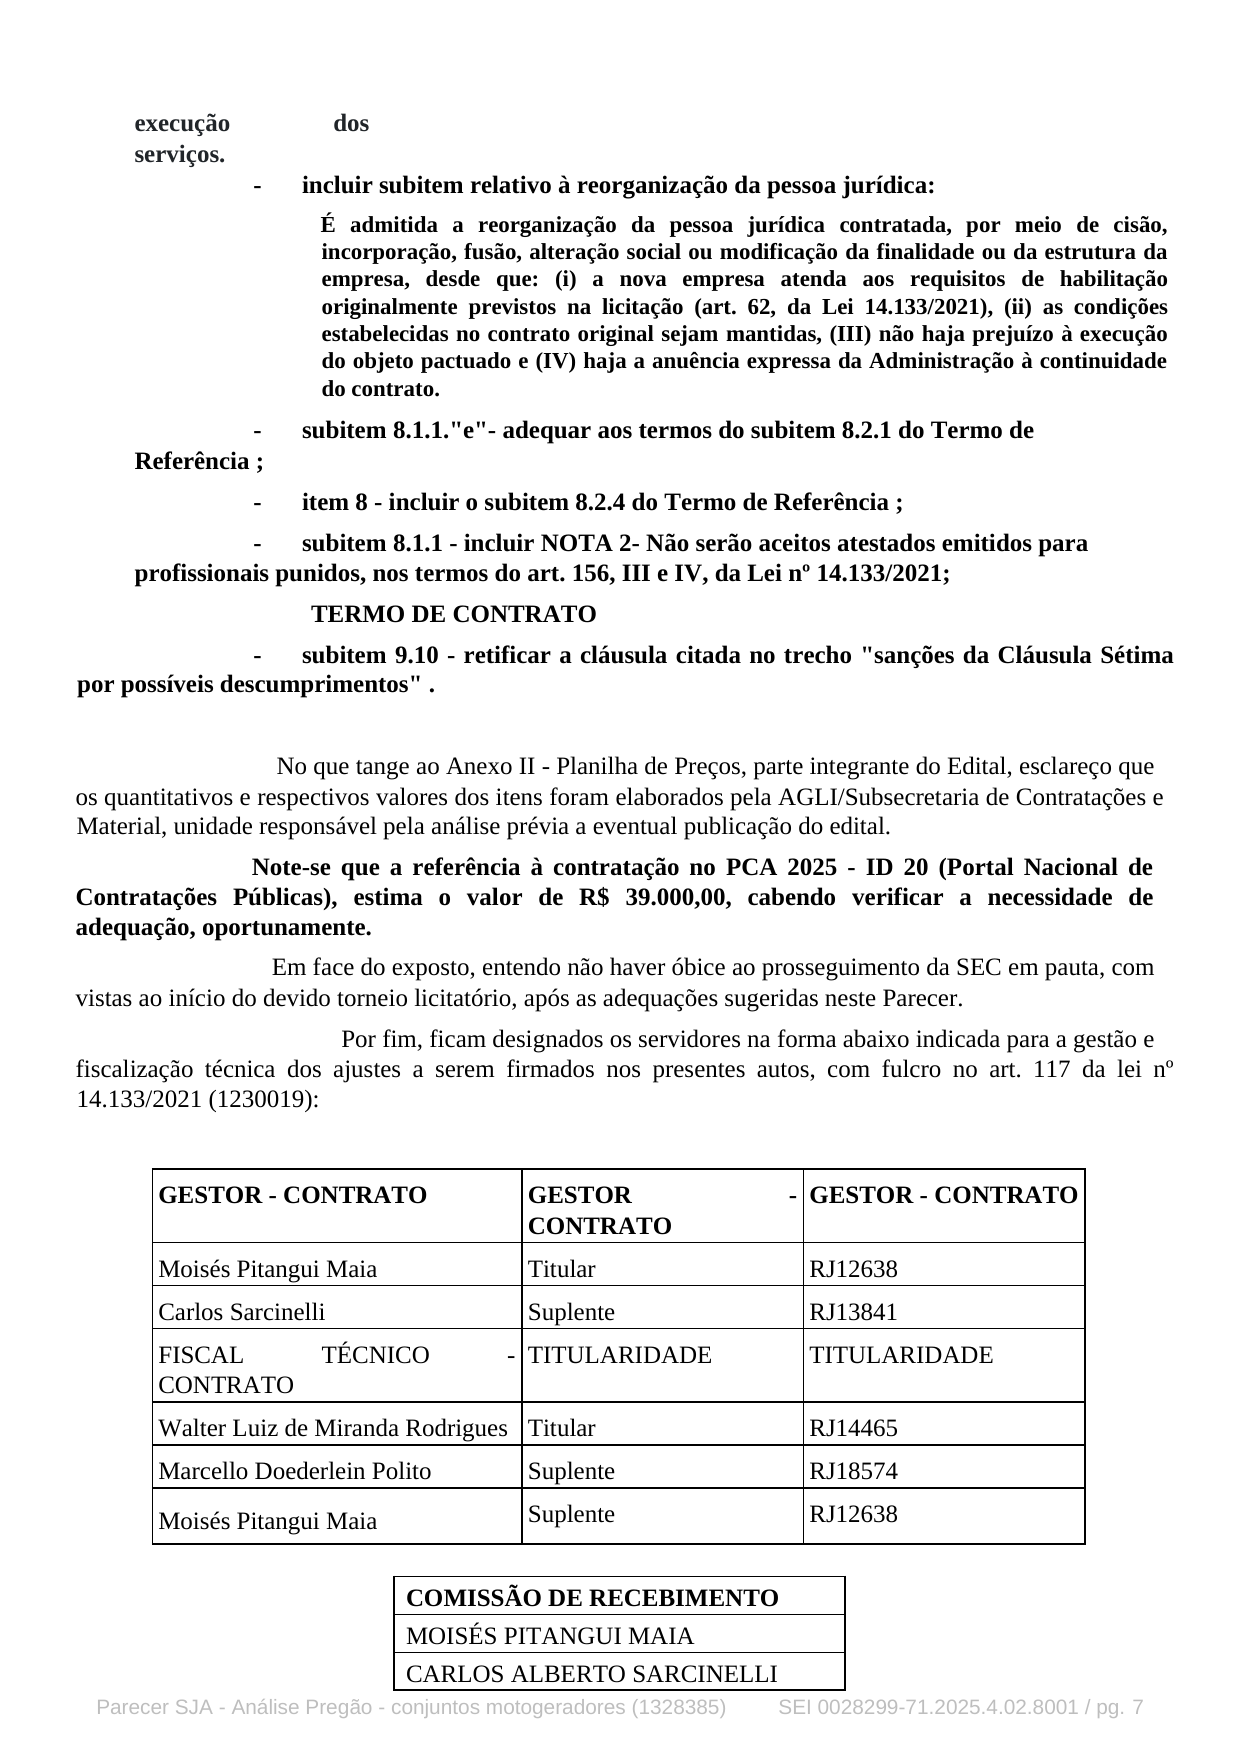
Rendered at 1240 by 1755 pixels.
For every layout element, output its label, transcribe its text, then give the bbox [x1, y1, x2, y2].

table_header GESTOR - CONTRATO [804, 1170, 1084, 1242]
table_cell TITULARIDADE [804, 1329, 1084, 1401]
list subitem 8.1.1 - incluir NOTA 2- Não serão aceitos atestados emitidos para [77, 528, 1176, 556]
table_cell Titular [523, 1403, 803, 1444]
text Note-se que a referência à contratação no PCA 2025 - ID 20 (Portal Nacional de Contratações Públicas), estima o valor de R$ 39.000,00, cabendo verificar a necessidade de adequação, oportunamente. [75, 852, 1154, 940]
table_cell [369, 103, 1155, 170]
table_cell RJ13841 [804, 1286, 1084, 1327]
text Por fim, ficam designados os servidores na forma abaixo indicada para a gestão e [77, 1024, 1154, 1052]
table_cell CARLOS ALBERTO SARCINELLI [395, 1653, 844, 1689]
table_cell RJ12638 [804, 1243, 1084, 1284]
table_cell Moisés Pitangui Maia [153, 1489, 521, 1543]
text É admitida a reorganização da pessoa jurídica contratada, por meio de cisão, incorporação, fusão, alteração social ou modificação da finalidade ou da estrutura da empresa, desde que: (i) a nova empresa atenda aos requisitos de habilitação originalmente previstos na licitação (art. 62, da Lei 14.133/2021), (ii) as condições estabelecidas no contrato original sejam mantidas, (III) não haja prejuízo à execução do objeto pactuado e (IV) haja a anuência expressa da Administração à continuidade do contrato. [320, 211, 1169, 401]
list item 8 - incluir o subitem 8.2.4 do Termo de Referência ; [77, 487, 1176, 516]
table_cell Suplente [523, 1489, 803, 1543]
table_cell RJ12638 [804, 1489, 1084, 1543]
text os quantitativos e respectivos valores dos itens foram elaborados pela AGLI/Subsecretaria de Contratações e Material, unidade responsável pela análise prévia a eventual publicação do edital. [75, 782, 1164, 840]
table_cell Marcello Doederlein Polito [153, 1446, 521, 1487]
text Referência ; [134, 446, 1176, 475]
table_cell FISCAL TÉCNICO - CONTRATO [153, 1329, 521, 1401]
table_cell TITULARIDADE [523, 1329, 803, 1401]
table_cell RJ18574 [804, 1446, 1084, 1487]
text Em face do exposto, entendo não haver óbice ao prosseguimento da SEC em pauta, com [77, 952, 1154, 981]
table_cell execução dos serviços. [134, 103, 369, 170]
table_cell Moisés Pitangui Maia [153, 1243, 521, 1284]
table_cell Suplente [523, 1286, 803, 1327]
text fiscalização técnica dos ajustes a serem firmados nos presentes autos, com fulcro no art. 117 da lei nº 14.133/2021 (1230019): [75, 1054, 1175, 1113]
list subitem 8.1.1."e"- adequar aos termos do subitem 8.2.1 do Termo de [77, 415, 1176, 444]
table_cell Carlos Sarcinelli [153, 1286, 521, 1327]
table_cell Walter Luiz de Miranda Rodrigues [153, 1403, 521, 1444]
text vistas ao início do devido torneio licitatório, após as adequações sugeridas neste Parecer. [75, 983, 1175, 1012]
table_cell Titular [523, 1243, 803, 1284]
text No que tange ao Anexo II - Planilha de Preços, parte integrante do Edital, esclareço que [77, 751, 1154, 780]
text TERMO DE CONTRATO [311, 599, 1176, 628]
list subitem 9.10 - retificar a cláusula citada no trecho "sanções da Cláusula Sétima por possíveis descumprimentos" . [77, 640, 1176, 698]
table_header GESTOR - CONTRATO [523, 1170, 803, 1242]
table_cell MOISÉS PITANGUI MAIA [395, 1615, 844, 1651]
table_cell RJ14465 [804, 1403, 1084, 1444]
table_cell Suplente [523, 1446, 803, 1487]
table_header GESTOR - CONTRATO [153, 1170, 521, 1242]
table_header COMISSÃO DE RECEBIMENTO [395, 1577, 844, 1613]
text profissionais punidos, nos termos do art. 156, III e IV, da Lei nº 14.133/2021; [134, 558, 1176, 587]
list incluir subitem relativo à reorganização da pessoa jurídica: [77, 170, 1176, 198]
